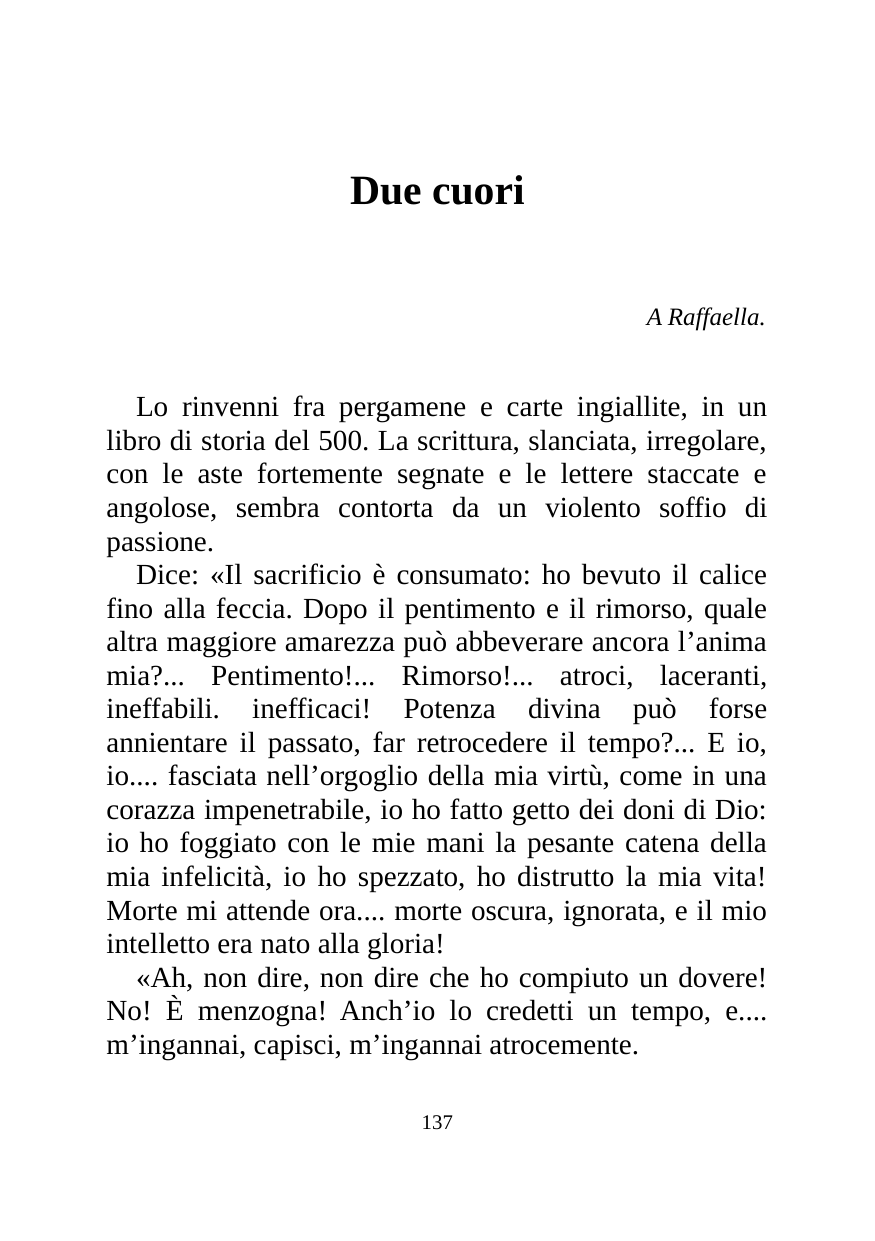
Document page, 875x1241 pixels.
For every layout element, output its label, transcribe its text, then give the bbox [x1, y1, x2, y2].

text Lo rinvenni fra pergamene e carte ingiallite, in un libro di storia del 500. La scrittura, slanciata, irregolare, con le aste fortemente segnate e le lettere staccate e angolose, sembra contorta da un violento soffio di passione. [106, 389, 768, 557]
text Dice: «Il sacrificio è consumato: ho bevuto il calice fino alla feccia. Dopo il pentimento e il rimorso, quale altra maggiore amarezza può abbeverare ancora l’anima mia?... Pentimento!... Rimorso!... atroci, laceranti, ineffabili. inefficaci! Potenza divina può forse annientare il passato, far retrocedere il tempo?... E io, io.... fasciata nell’orgoglio della mia virtù, come in una corazza impenetrabile, io ho fatto getto dei doni di Dio: io ho foggiato con le mie mani la pesante catena della mia infelicità, io ho spezzato, ho distrutto la mia vita! Morte mi attende ora.... morte oscura, ignorata, e il mio intelletto era nato alla gloria! [106, 557, 768, 960]
text A Raffaella. [106, 302, 768, 331]
subtitle Due cuori [106, 165, 768, 213]
text «Ah, non dire, non dire che ho compiuto un dovere! No! È menzogna! Anch’io lo credetti un tempo, e.... m’ingannai, capisci, m’ingannai atrocemente. [106, 960, 768, 1060]
